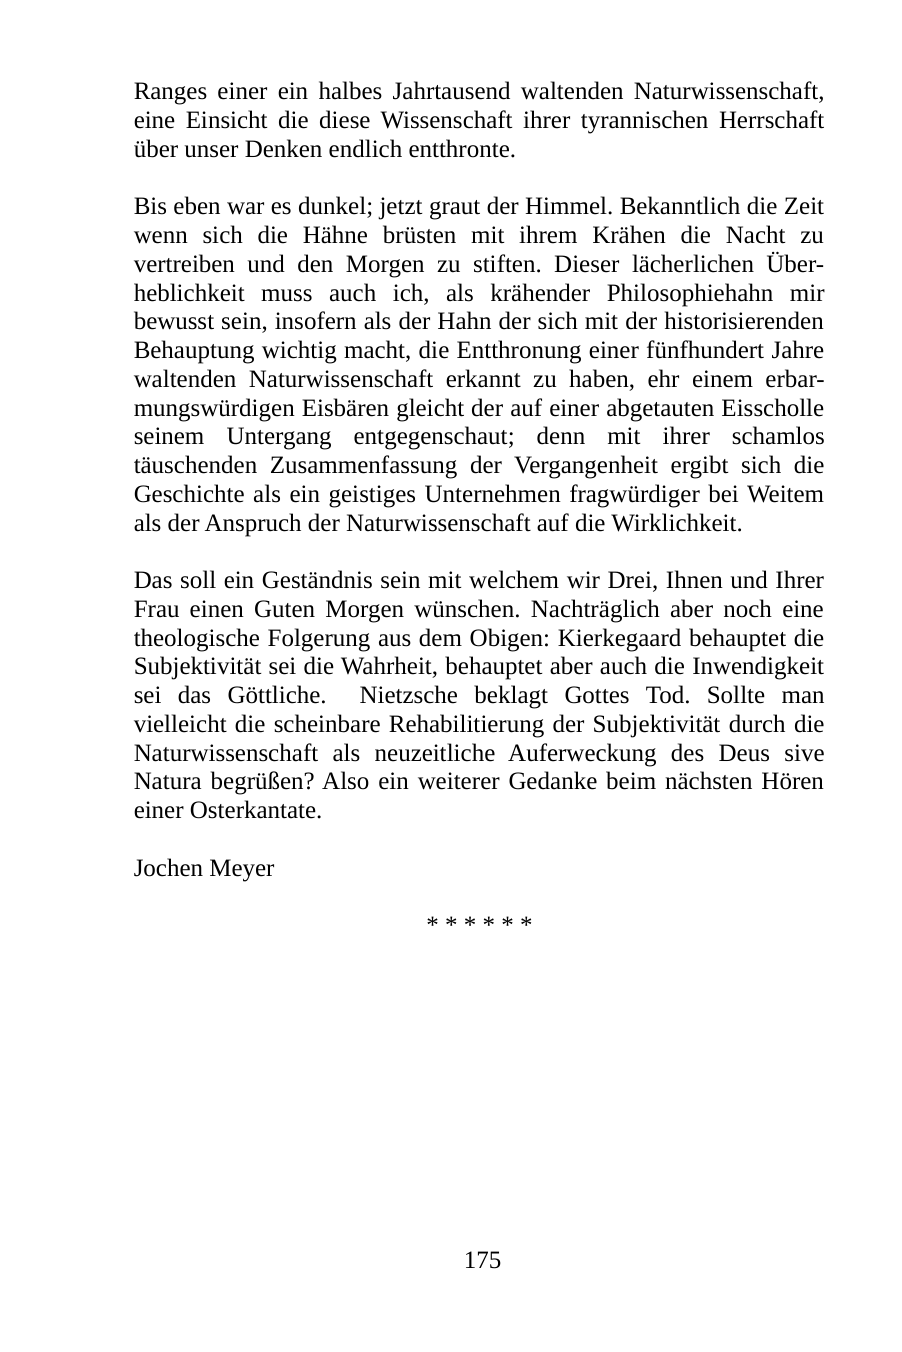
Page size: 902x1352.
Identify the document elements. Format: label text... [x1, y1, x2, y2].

text Ranges einer ein halbes Jahrtausend waltenden Naturwissenschaft, eine Einsicht die diese Wissenschaft ihrer tyrannischen Herrschaft über unser Denken endlich entthronte. [133, 76, 825, 163]
text Bis eben war es dunkel; jetzt graut der Himmel. Bekanntlich die Zeit wenn sich die Hähne brüsten mit ihrem Krähen die Nacht zu vertreiben und den Morgen zu stiften. Dieser lächerlichen Über-heblichkeit muss auch ich, als krähender Philosophiehahn mir bewusst sein, insofern als der Hahn der sich mit der historisierenden Behauptung wichtig macht, die Entthronung einer fünfhundert Jahre waltenden Naturwissenschaft erkannt zu haben, ehr einem erbar-mungswürdigen Eisbären gleicht der auf einer abgetauten Eisscholle seinem Untergang entgegenschaut; denn mit ihrer schamlos täuschenden Zusammenfassung der Vergangenheit ergibt sich die Geschichte als ein geistiges Unternehmen fragwürdiger bei Weitem als der Anspruch der Naturwissenschaft auf die Wirklichkeit. [133, 191, 825, 536]
text Jochen Meyer [133, 853, 825, 881]
text Das soll ein Geständnis sein mit welchem wir Drei, Ihnen und Ihrer Frau einen Guten Morgen wünschen. Nachträglich aber noch eine theologische Folgerung aus dem Obigen: Kierkegaard behauptet die Subjektivität sei die Wahrheit, behauptet aber auch die Inwendigkeit sei das Göttliche. Nietzsche beklagt Gottes Tod. Sollte man vielleicht die scheinbare Rehabilitierung der Subjektivität durch die Naturwissenschaft als neuzeitliche Auferweckung des Deus sive Natura begrüßen? Also ein weiterer Gedanke beim nächsten Hören einer Osterkantate. [133, 565, 825, 824]
text * * * * * * [133, 910, 825, 939]
